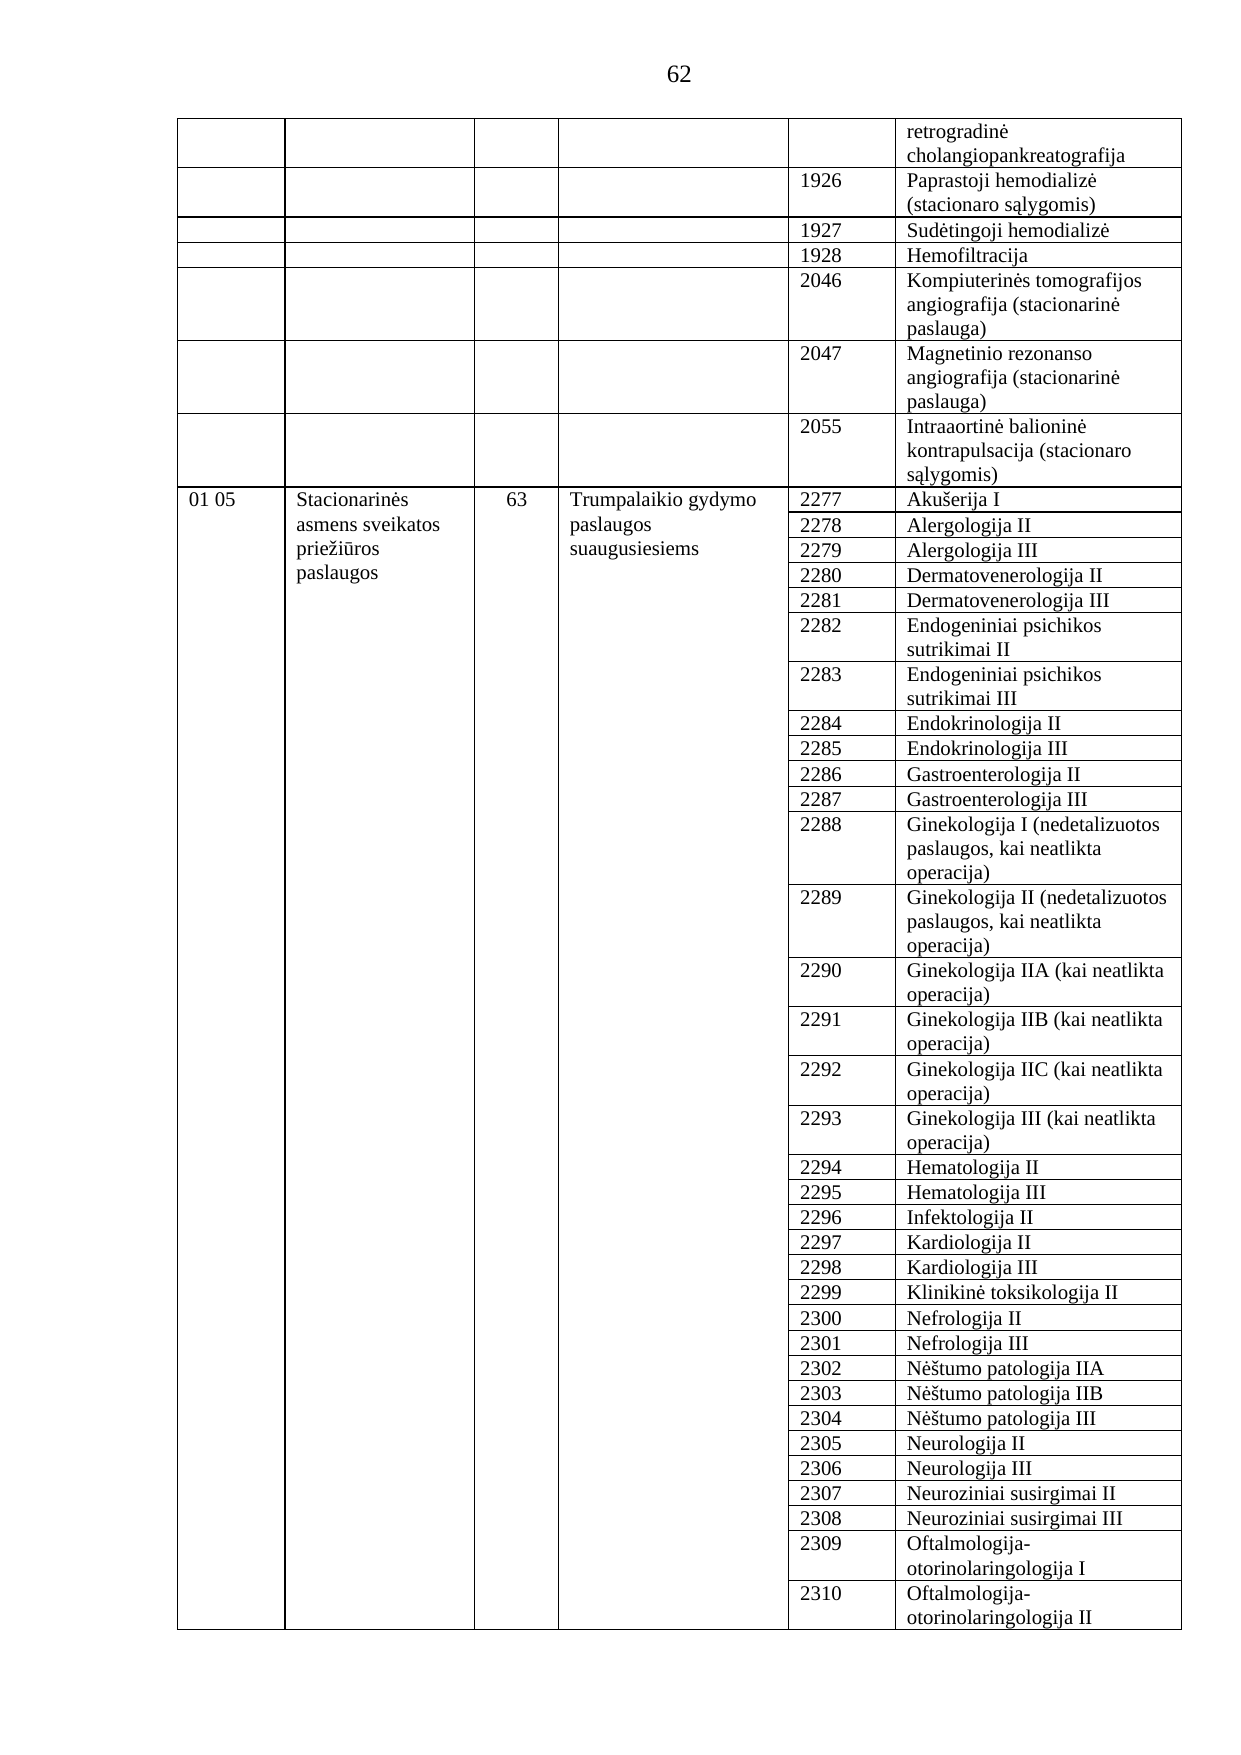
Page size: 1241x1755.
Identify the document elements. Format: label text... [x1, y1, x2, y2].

table_cell Endogeniniai psichikos sutrikimai II [896, 613, 1181, 661]
table_cell Nefrologija II [896, 1305, 1181, 1329]
table_cell 2295 [789, 1180, 895, 1204]
table_cell [286, 243, 474, 267]
table_cell 2308 [789, 1506, 895, 1530]
table_cell [559, 119, 788, 167]
table_cell Dermatovenerologija III [896, 588, 1181, 612]
table_cell Oftalmologija-otorinolaringologija I [896, 1531, 1181, 1579]
table_cell [559, 168, 788, 216]
table_cell 2309 [789, 1531, 895, 1579]
table_cell 2280 [789, 563, 895, 587]
table_cell [178, 168, 284, 216]
table_cell [286, 218, 474, 242]
table_cell Gastroenterologija III [896, 787, 1181, 811]
table_cell Nefrologija III [896, 1331, 1181, 1354]
table_cell Klinikinė toksikologija II [896, 1280, 1181, 1304]
table_cell [789, 119, 895, 167]
table_cell Ginekologija IIA (kai neatlikta operacija) [896, 958, 1181, 1006]
table_cell Neurologija III [896, 1456, 1181, 1480]
table_cell 2055 [789, 414, 895, 486]
table_cell 2310 [789, 1581, 895, 1629]
table_cell [475, 341, 558, 413]
table_cell 01 05 [178, 488, 284, 1629]
table_cell 2287 [789, 787, 895, 811]
table_cell Neuroziniai susirgimai II [896, 1481, 1181, 1505]
table_cell Kardiologija II [896, 1230, 1181, 1254]
table_cell 2305 [789, 1431, 895, 1455]
table_cell 2046 [789, 268, 895, 340]
table_cell [178, 119, 284, 167]
table_cell Dermatovenerologija II [896, 563, 1181, 587]
table_cell Akušerija I [896, 488, 1181, 511]
table_cell [475, 243, 558, 267]
table_cell Hematologija III [896, 1180, 1181, 1204]
table_cell Paprastoji hemodializė (stacionaro sąlygomis) [896, 168, 1181, 216]
table_cell [286, 268, 474, 340]
table_cell 2293 [789, 1106, 895, 1154]
table_cell Ginekologija I (nedetalizuotos paslaugos, kai neatlikta operacija) [896, 812, 1181, 884]
table_cell 2306 [789, 1456, 895, 1480]
table_cell Neuroziniai susirgimai III [896, 1506, 1181, 1530]
table_cell 2278 [789, 513, 895, 537]
table_cell Trumpalaikio gydymo paslaugos suaugusiesiems [559, 488, 788, 1629]
table_cell Ginekologija IIB (kai neatlikta operacija) [896, 1007, 1181, 1055]
table_cell Endokrinologija II [896, 711, 1181, 735]
table_cell Infektologija II [896, 1205, 1181, 1229]
table_cell 2290 [789, 958, 895, 1006]
table_cell 1926 [789, 168, 895, 216]
table_cell retrogradinė cholangiopankreatografija [896, 119, 1181, 167]
table_cell 2301 [789, 1331, 895, 1354]
table_cell Ginekologija IIC (kai neatlikta operacija) [896, 1056, 1181, 1104]
table_cell 2286 [789, 761, 895, 786]
table_cell Magnetinio rezonanso angiografija (stacionarinė paslauga) [896, 341, 1181, 413]
table_cell [286, 341, 474, 413]
table_cell 2289 [789, 885, 895, 957]
table_cell Ginekologija III (kai neatlikta operacija) [896, 1106, 1181, 1154]
table_cell Neurologija II [896, 1431, 1181, 1455]
table_cell 2297 [789, 1230, 895, 1254]
table_cell [286, 168, 474, 216]
table_cell [178, 218, 284, 242]
table_cell [178, 268, 284, 340]
table_cell [559, 218, 788, 242]
table_cell 2285 [789, 736, 895, 760]
table_cell [178, 414, 284, 486]
table_cell Hematologija II [896, 1155, 1181, 1179]
table_cell Kardiologija III [896, 1255, 1181, 1279]
table_cell 2300 [789, 1305, 895, 1329]
table_cell [178, 243, 284, 267]
table_cell 2298 [789, 1255, 895, 1279]
table_cell [559, 243, 788, 267]
table_cell [286, 119, 474, 167]
table_cell [559, 414, 788, 486]
table_cell 2294 [789, 1155, 895, 1179]
table_cell 2277 [789, 488, 895, 511]
table_cell Gastroenterologija II [896, 761, 1181, 786]
table_cell 2292 [789, 1056, 895, 1104]
table_cell 63 [475, 488, 558, 1629]
table_cell Nėštumo patologija III [896, 1406, 1181, 1430]
table_cell Nėštumo patologija IIA [896, 1356, 1181, 1380]
table_cell [178, 341, 284, 413]
table_cell 1928 [789, 243, 895, 267]
table_cell Endokrinologija III [896, 736, 1181, 760]
table_cell Kompiuterinės tomografijos angiografija (stacionarinė paslauga) [896, 268, 1181, 340]
table_cell 2302 [789, 1356, 895, 1380]
table_cell Ginekologija II (nedetalizuotos paslaugos, kai neatlikta operacija) [896, 885, 1181, 957]
table_cell Endogeniniai psichikos sutrikimai III [896, 662, 1181, 710]
table_cell [475, 119, 558, 167]
table_cell Oftalmologija-otorinolaringologija II [896, 1581, 1181, 1629]
table_cell [559, 341, 788, 413]
table_cell 2291 [789, 1007, 895, 1055]
table_cell 2307 [789, 1481, 895, 1505]
table_cell Intraaortinė balioninė kontrapulsacija (stacionaro sąlygomis) [896, 414, 1181, 486]
table_cell 2303 [789, 1381, 895, 1405]
table_cell 2288 [789, 812, 895, 884]
table_cell [475, 414, 558, 486]
table_cell 2296 [789, 1205, 895, 1229]
table_cell Hemofiltracija [896, 243, 1181, 267]
table_cell [286, 414, 474, 486]
table_cell Sudėtingoji hemodializė [896, 218, 1181, 242]
table_cell Stacionarinės asmens sveikatos priežiūros paslaugos [286, 488, 474, 1629]
table_cell [559, 268, 788, 340]
table_cell 2284 [789, 711, 895, 735]
table_cell 1927 [789, 218, 895, 242]
table_cell 2281 [789, 588, 895, 612]
table_cell [475, 168, 558, 216]
table_cell 2304 [789, 1406, 895, 1430]
table_cell [475, 268, 558, 340]
table_cell Alergologija II [896, 513, 1181, 537]
table_cell Alergologija III [896, 538, 1181, 562]
table_cell 2283 [789, 662, 895, 710]
table_cell 2047 [789, 341, 895, 413]
table_cell [475, 218, 558, 242]
table_cell Nėštumo patologija IIB [896, 1381, 1181, 1405]
table_cell 2279 [789, 538, 895, 562]
table_cell 2299 [789, 1280, 895, 1304]
table_cell 2282 [789, 613, 895, 661]
